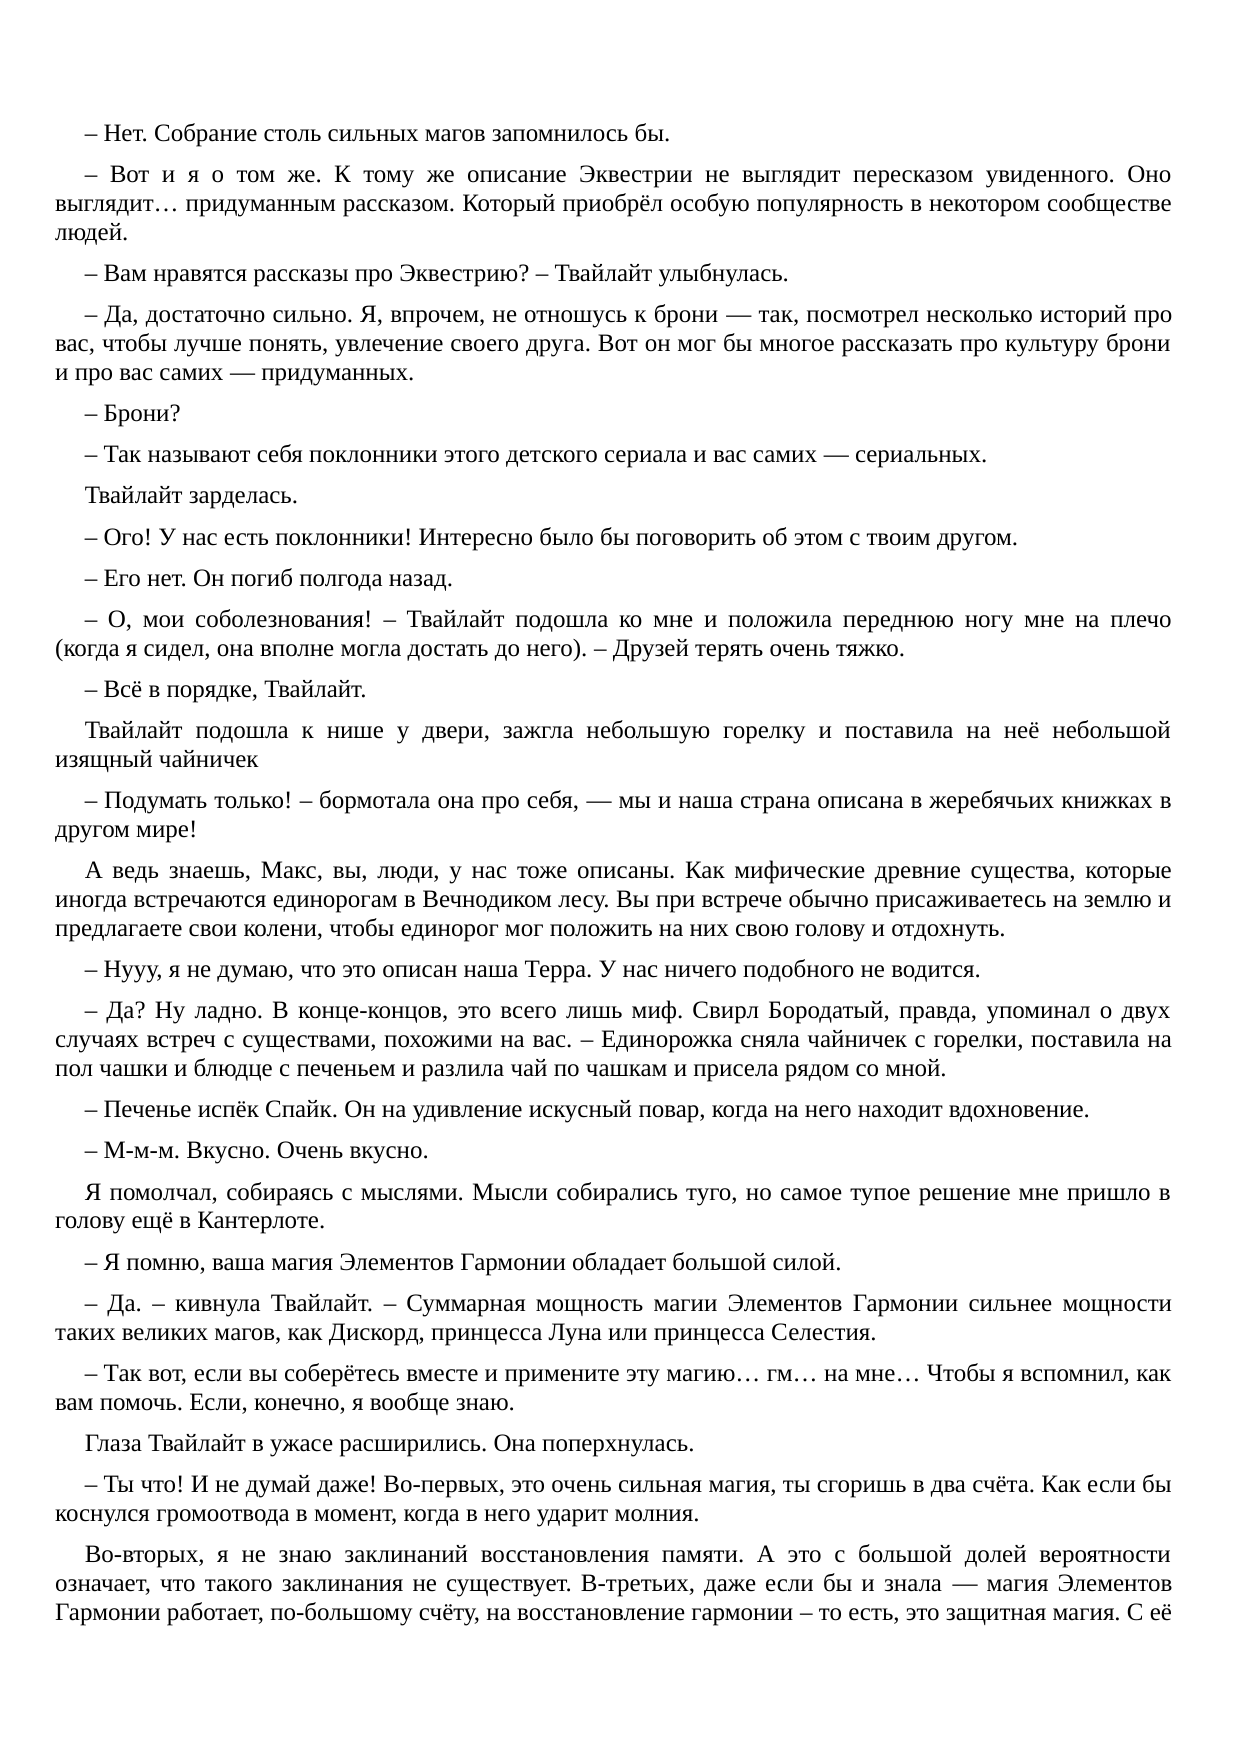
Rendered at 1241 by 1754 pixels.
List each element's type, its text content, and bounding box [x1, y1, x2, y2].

text – Нууу, я не думаю, что это описан наша Терра. У нас ничего подобного не водится. [55, 954, 1172, 983]
text – Да, достаточно сильно. Я, впрочем, не отношусь к брони — так, посмотрел несколько историй про вас, чтобы лучше понять, увлечение своего друга. Вот он мог бы многое рассказать про культуру брони и про вас самих — придуманных. [55, 299, 1172, 386]
text – Вот и я о том же. К тому же описание Эквестрии не выглядит пересказом увиденного. Оно выглядит… придуманным рассказом. Который приобрёл особую популярность в некотором сообществе людей. [55, 159, 1172, 246]
text – Его нет. Он погиб полгода назад. [55, 563, 1172, 592]
text – Так вот, если вы соберётесь вместе и примените эту магию… гм… на мне… Чтобы я вспомнил, как вам помочь. Если, конечно, я вообще знаю. [55, 1358, 1172, 1416]
text – Вам нравятся рассказы про Эквестрию? – Твайлайт улыбнулась. [55, 258, 1172, 287]
text – Всё в порядке, Твайлайт. [55, 674, 1172, 703]
text – Я помню, ваша магия Элементов Гармонии обладает большой силой. [55, 1247, 1172, 1276]
text – Брони? [55, 398, 1172, 427]
text – Подумать только! – бормотала она про себя, — мы и наша страна описана в жеребячьих книжках в другом мире! [55, 786, 1172, 843]
text – Так называют себя поклонники этого детского сериала и вас самих — сериальных. [55, 439, 1172, 468]
text Я помолчал, собираясь с мыслями. Мысли собирались туго, но самое тупое решение мне пришло в голову ещё в Кантерлоте. [55, 1177, 1172, 1234]
text Твайлайт подошла к нише у двери, зажгла небольшую горелку и поставила на неё небольшой изящный чайничек [55, 716, 1172, 773]
text Твайлайт зарделась. [55, 481, 1172, 509]
text – Ты что! И не думай даже! Во-первых, это очень сильная магия, ты сгоришь в два счёта. Как если бы коснулся громоотвода в момент, когда в него ударит молния. [55, 1469, 1172, 1527]
text – Да. – кивнула Твайлайт. – Суммарная мощность магии Элементов Гармонии сильнее мощности таких великих магов, как Дискорд, принцесса Луна или принцесса Селестия. [55, 1288, 1172, 1346]
text А ведь знаешь, Макс, вы, люди, у нас тоже описаны. Как мифические древние существа, которые иногда встречаются единорогам в Вечнодиком лесу. Вы при встрече обычно присаживаетесь на землю и предлагаете свои колени, чтобы единорог мог положить на них свою голову и отдохнуть. [55, 856, 1172, 942]
text – Печенье испёк Спайк. Он на удивление искусный повар, когда на него находит вдохновение. [55, 1094, 1172, 1123]
text – Нет. Собрание столь сильных магов запомнилось бы. [55, 118, 1172, 147]
text – Ого! У нас есть поклонники! Интересно было бы поговорить об этом с твоим другом. [55, 522, 1172, 551]
text – О, мои соболезнования! – Твайлайт подошла ко мне и положила переднюю ногу мне на плечо (когда я сидел, она вполне могла достать до него). – Друзей терять очень тяжко. [55, 604, 1172, 662]
text – М-м-м. Вкусно. Очень вкусно. [55, 1136, 1172, 1164]
text Глаза Твайлайт в ужасе расширились. Она поперхнулась. [55, 1428, 1172, 1457]
text – Да? Ну ладно. В конце-концов, это всего лишь миф. Свирл Бородатый, правда, упоминал о двух случаях встреч с существами, похожими на вас. – Единорожка сняла чайничек с горелки, поставила на пол чашки и блюдце с печеньем и разлила чай по чашкам и присела рядом со мной. [55, 996, 1172, 1082]
text Во-вторых, я не знаю заклинаний восстановления памяти. А это с большой долей вероятности означает, что такого заклинания не существует. В-третьих, даже если бы и знала — магия Элементов Гармонии работает, по-большому счёту, на восстановление гармонии – то есть, это защитная магия. С её [55, 1539, 1172, 1626]
